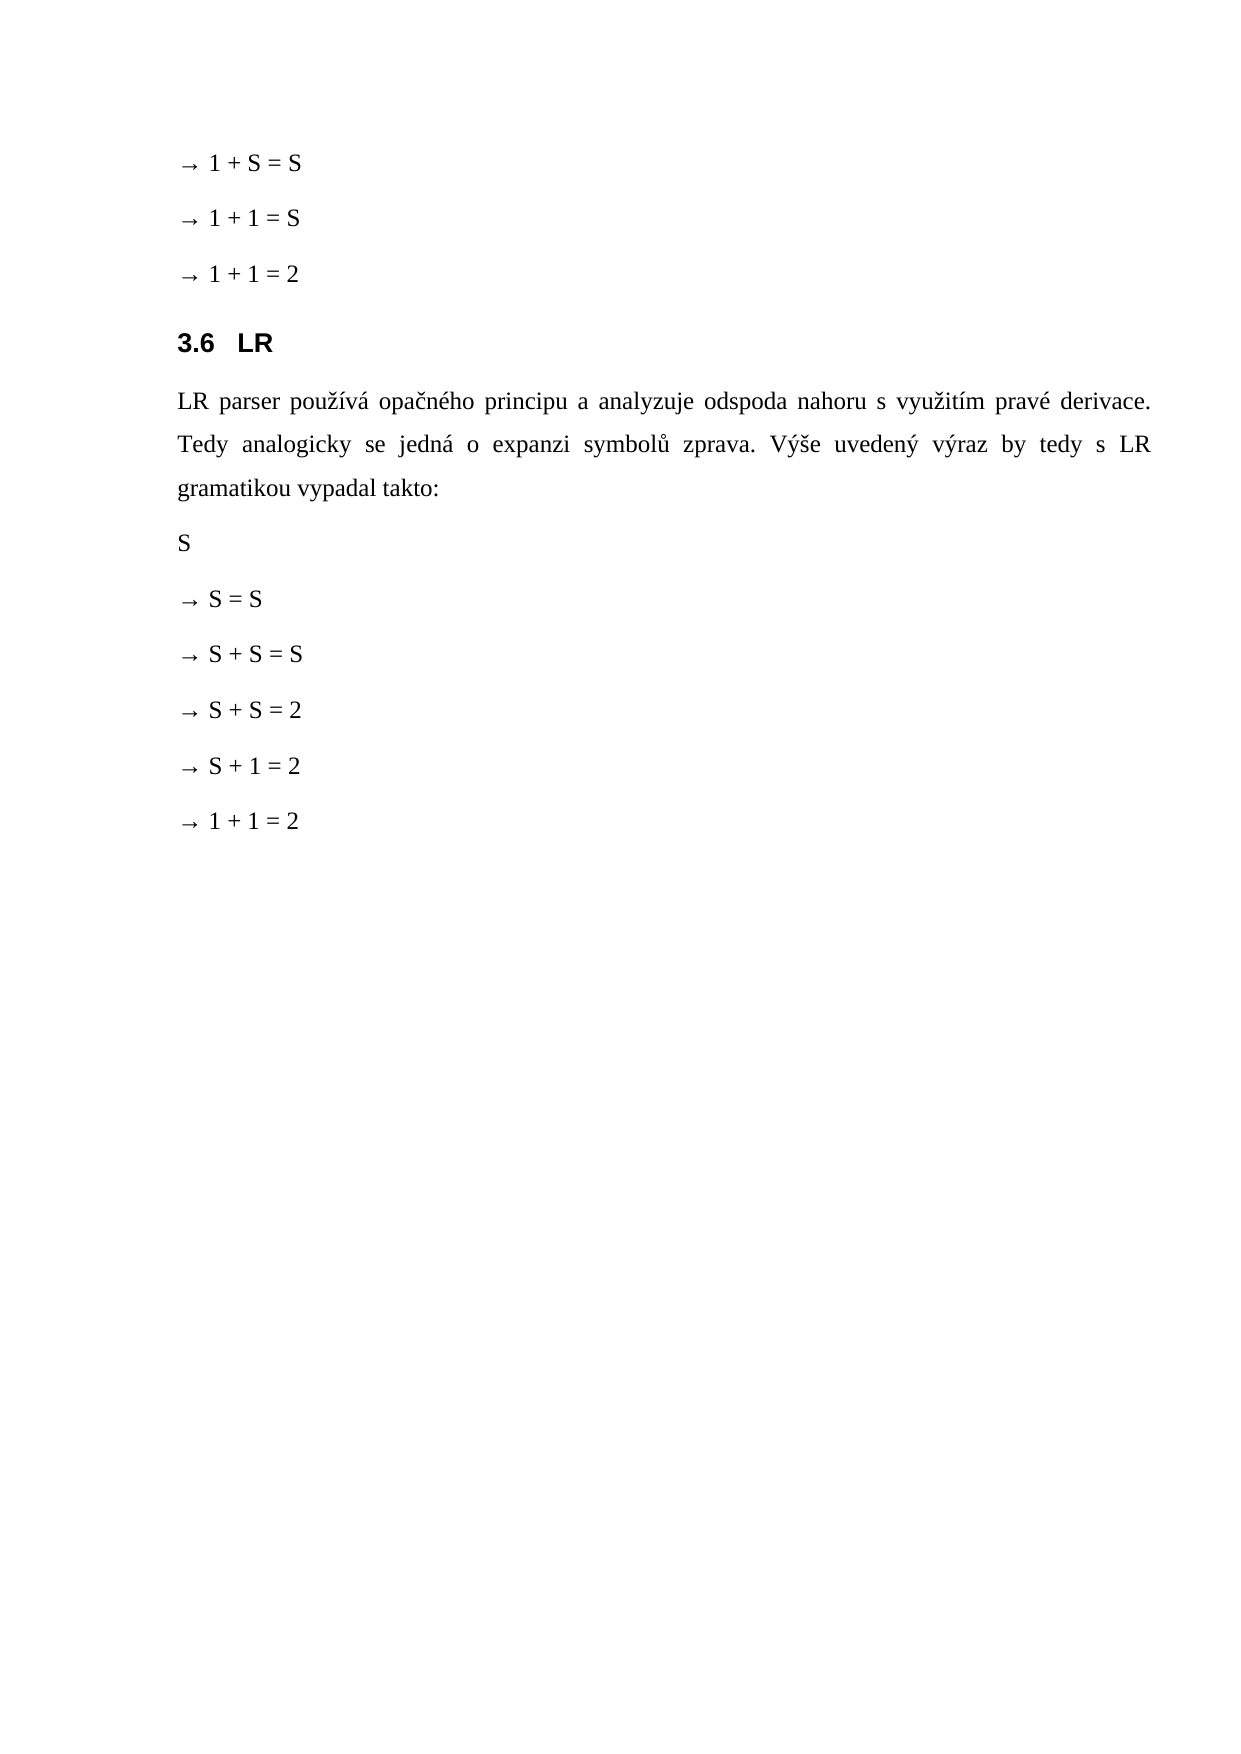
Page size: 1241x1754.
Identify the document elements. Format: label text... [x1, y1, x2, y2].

text → 1 + 1 = S [177, 203, 1152, 232]
subtitle LR [177, 327, 1152, 358]
text → 1 + 1 = 2 [177, 259, 1152, 288]
text S [177, 528, 1152, 557]
text → S + S = S [177, 639, 1152, 668]
text → 1 + 1 = 2 [177, 806, 1152, 835]
text → S + 1 = 2 [177, 751, 1152, 779]
text LR parser používá opačného principu a analyzuje odspoda nahoru s využitím pravé derivace. Tedy analogicky se jedná o expanzi symbolů zprava. Výše uvedený výraz by tedy s LR gramatikou vypadal takto: [177, 386, 1152, 501]
text → S + S = 2 [177, 695, 1152, 724]
text → 1 + S = S [177, 148, 1152, 176]
text → S = S [177, 584, 1152, 613]
